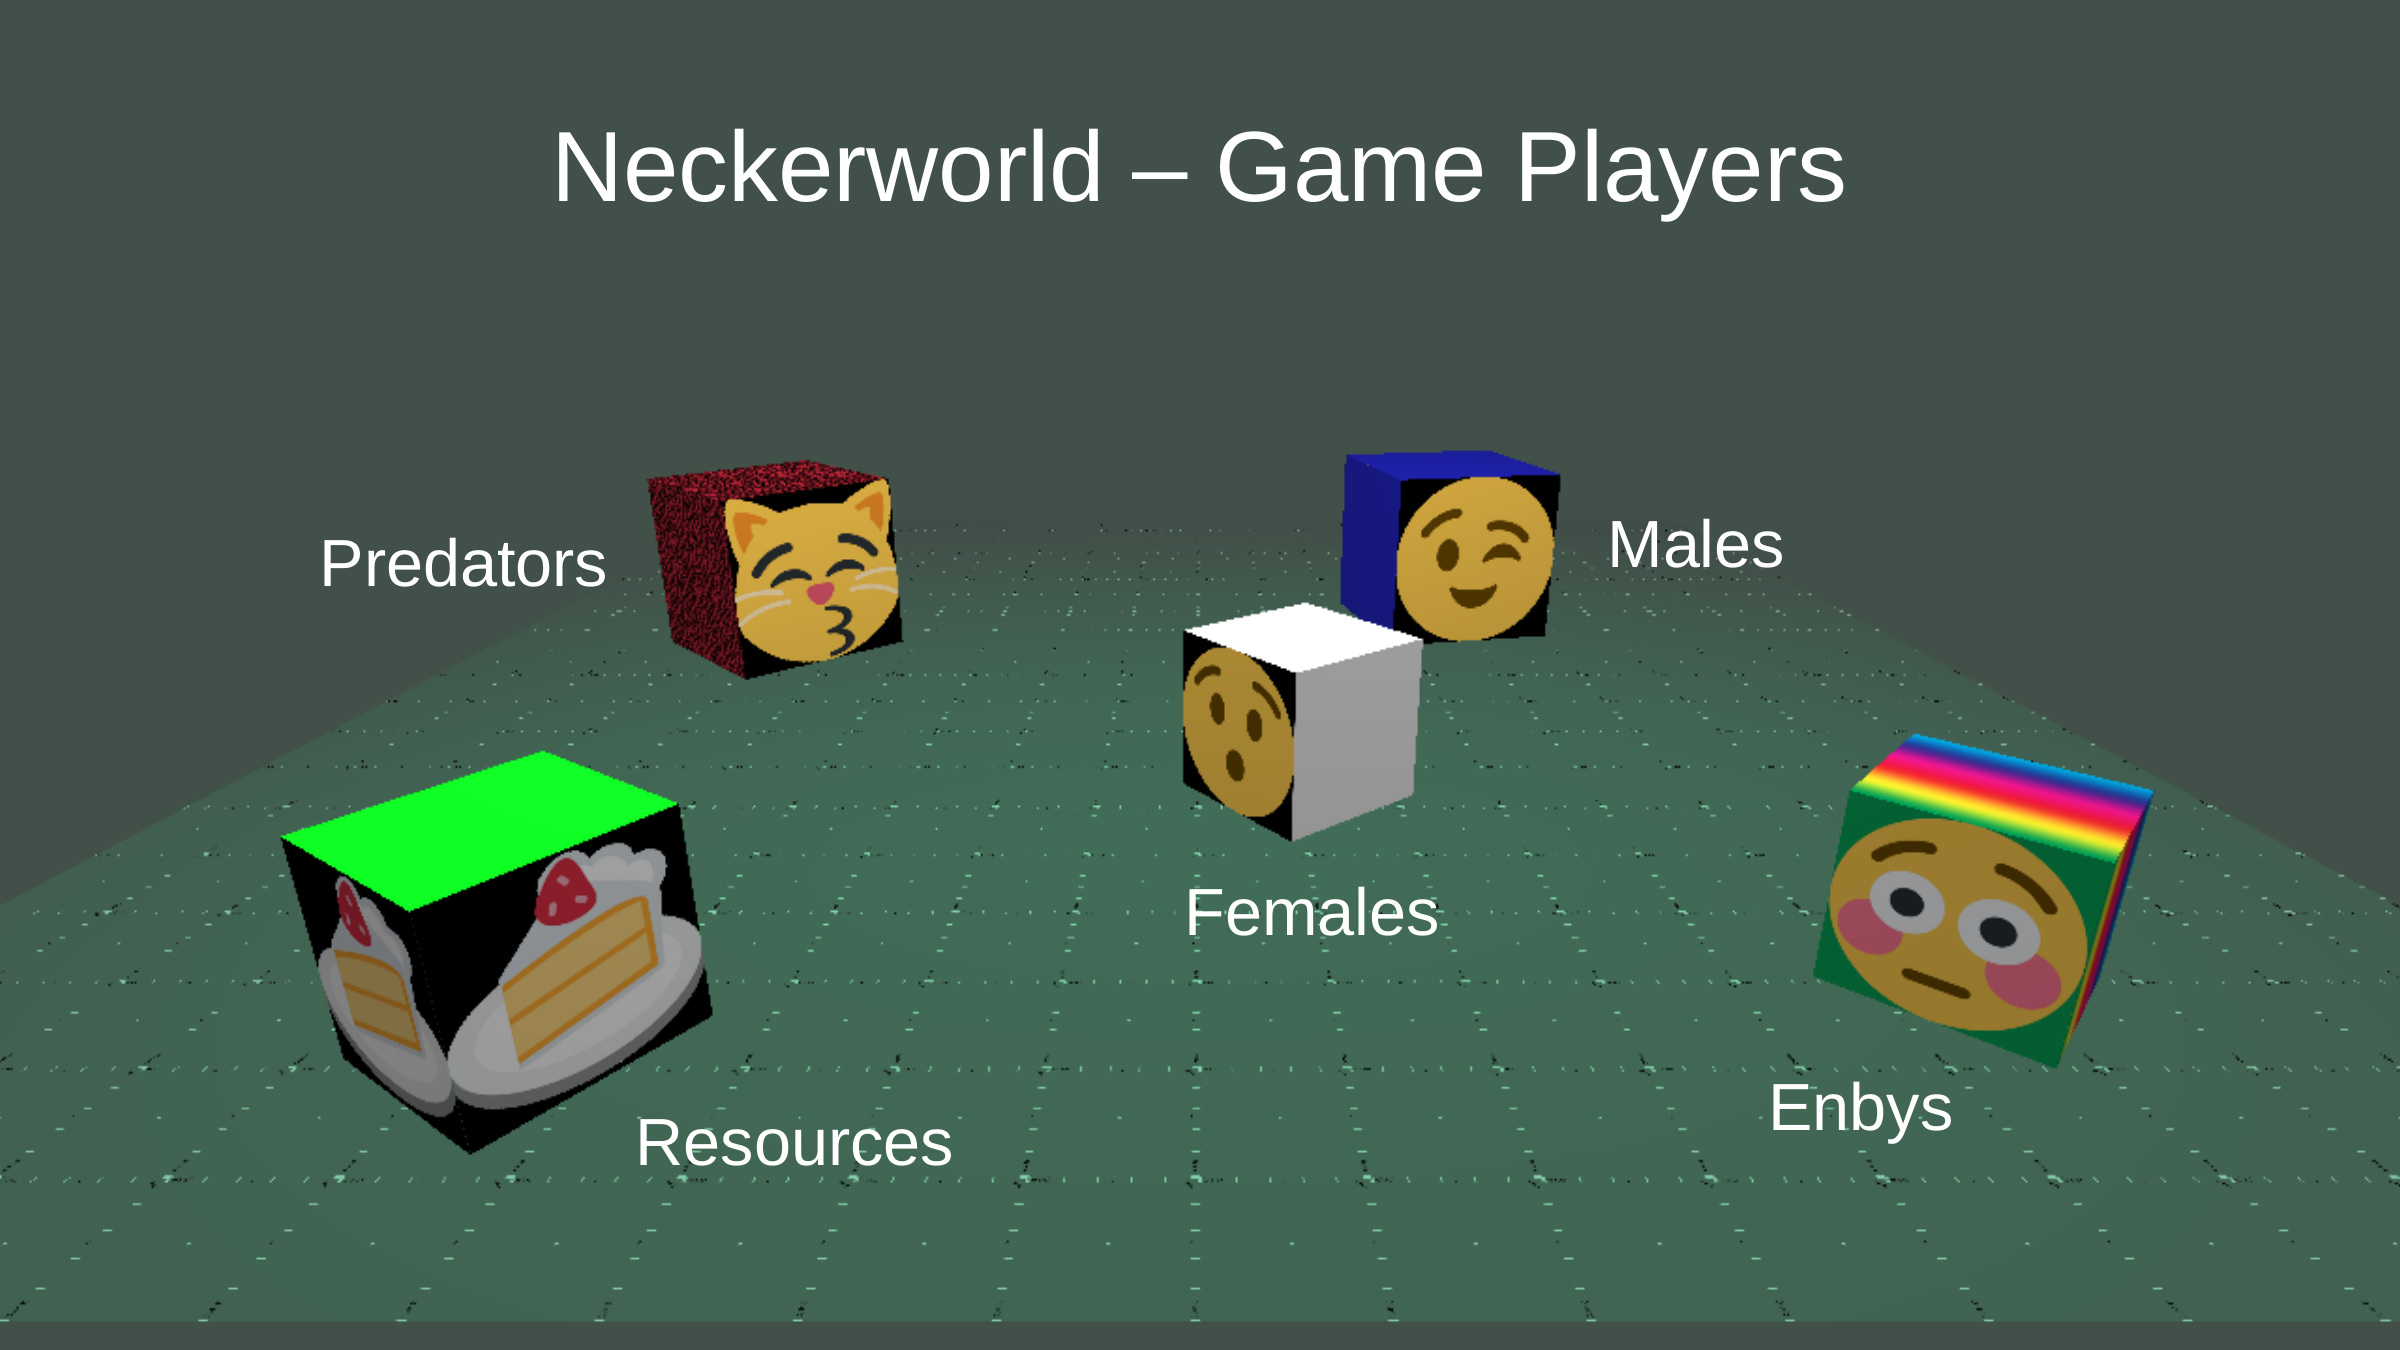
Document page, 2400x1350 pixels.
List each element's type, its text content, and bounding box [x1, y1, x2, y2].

text_box Males [1593, 499, 1826, 590]
text_box Enbys [1753, 1062, 1994, 1153]
title Neckerworld – Game Players [120, 53, 2280, 280]
picture [0, 0, 2400, 1350]
text_box Resources [620, 1097, 973, 1188]
text_box Predators [304, 518, 628, 608]
text_box Females [1169, 867, 1470, 957]
